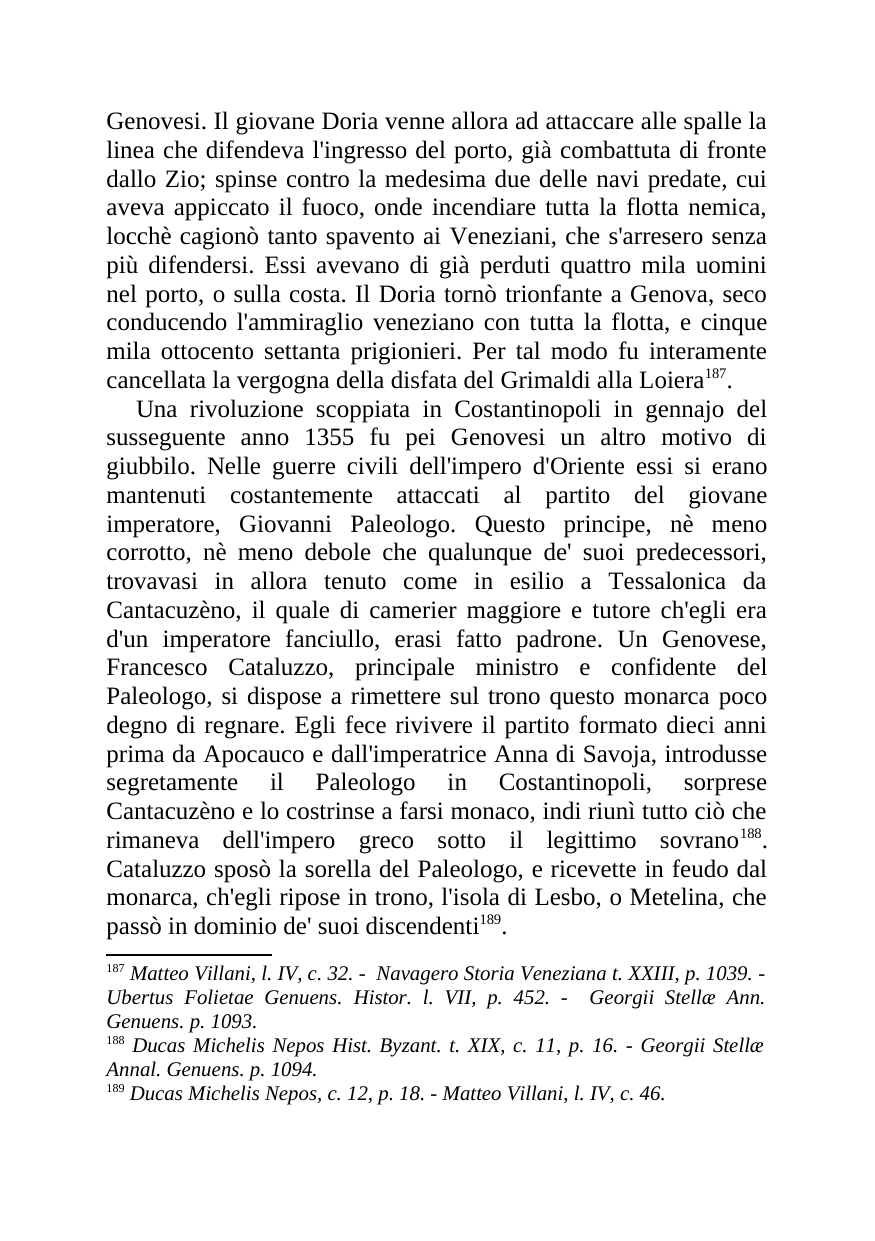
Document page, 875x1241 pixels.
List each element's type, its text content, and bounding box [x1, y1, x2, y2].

text Matteo Villani, l. IV, c. 32. - Navagero Storia Veneziana t. XXIII, p. 1039. - Ubertus Folietae Genuens. Histor. l. VII, p. 452. - Georgii Stellæ Ann. Genuens. p. 1093. [106, 961, 768, 1033]
text Una rivoluzione scoppiata in Costantinopoli in gennajo del susseguente anno 1355 fu pei Genovesi un altro motivo di giubbilo. Nelle guerre civili dell'impero d'Oriente essi si erano mantenuti costantemente attaccati al partito del giovane imperatore, Giovanni Paleologo. Questo principe, nè meno corrotto, nè meno debole che qualunque de' suoi predecessori, trovavasi in allora tenuto come in esilio a Tessalonica da Cantacuzèno, il quale di camerier maggiore e tutore ch'egli era d'un imperatore fanciullo, erasi fatto padrone. Un Genovese, Francesco Cataluzzo, principale ministro e confidente del Paleologo, si dispose a rimettere sul trono questo monarca poco degno di regnare. Egli fece rivivere il partito formato dieci anni prima da Apocauco e dall'imperatrice Anna di Savoja, introdusse segretamente il Paleologo in Costantinopoli, sorprese Cantacuzèno e lo costrinse a farsi monaco, indi riunì tutto ciò che rimaneva dell'impero greco sotto il legittimo sovrano. Cataluzzo sposò la sorella del Paleologo, e ricevette in feudo dal monarca, ch'egli ripose in trono, l'isola di Lesbo, o Metelina, che passò in dominio de' suoi discendenti. [106, 394, 768, 940]
text Ducas Michelis Nepos Hist. Byzant. t. XIX, c. 11, p. 16. - Georgii Stellæ Annal. Genuens. p. 1094. [106, 1033, 768, 1081]
text Genovesi. Il giovane Doria venne allora ad attaccare alle spalle la linea che difendeva l'ingresso del porto, già combattuta di fronte dallo Zio; spinse contro la medesima due delle navi predate, cui aveva appiccato il fuoco, onde incendiare tutta la flotta nemica, locchè cagionò tanto spavento ai Veneziani, che s'arresero senza più difendersi. Essi avevano di già perduti quattro mila uomini nel porto, o sulla costa. Il Doria tornò trionfante a Genova, seco conducendo l'ammiraglio veneziano con tutta la flotta, e cinque mila ottocento settanta prigionieri. Per tal modo fu interamente cancellata la vergogna della disfata del Grimaldi alla Loiera. [106, 106, 768, 394]
text Ducas Michelis Nepos, c. 12, p. 18. - Matteo Villani, l. IV, c. 46. [106, 1081, 768, 1105]
